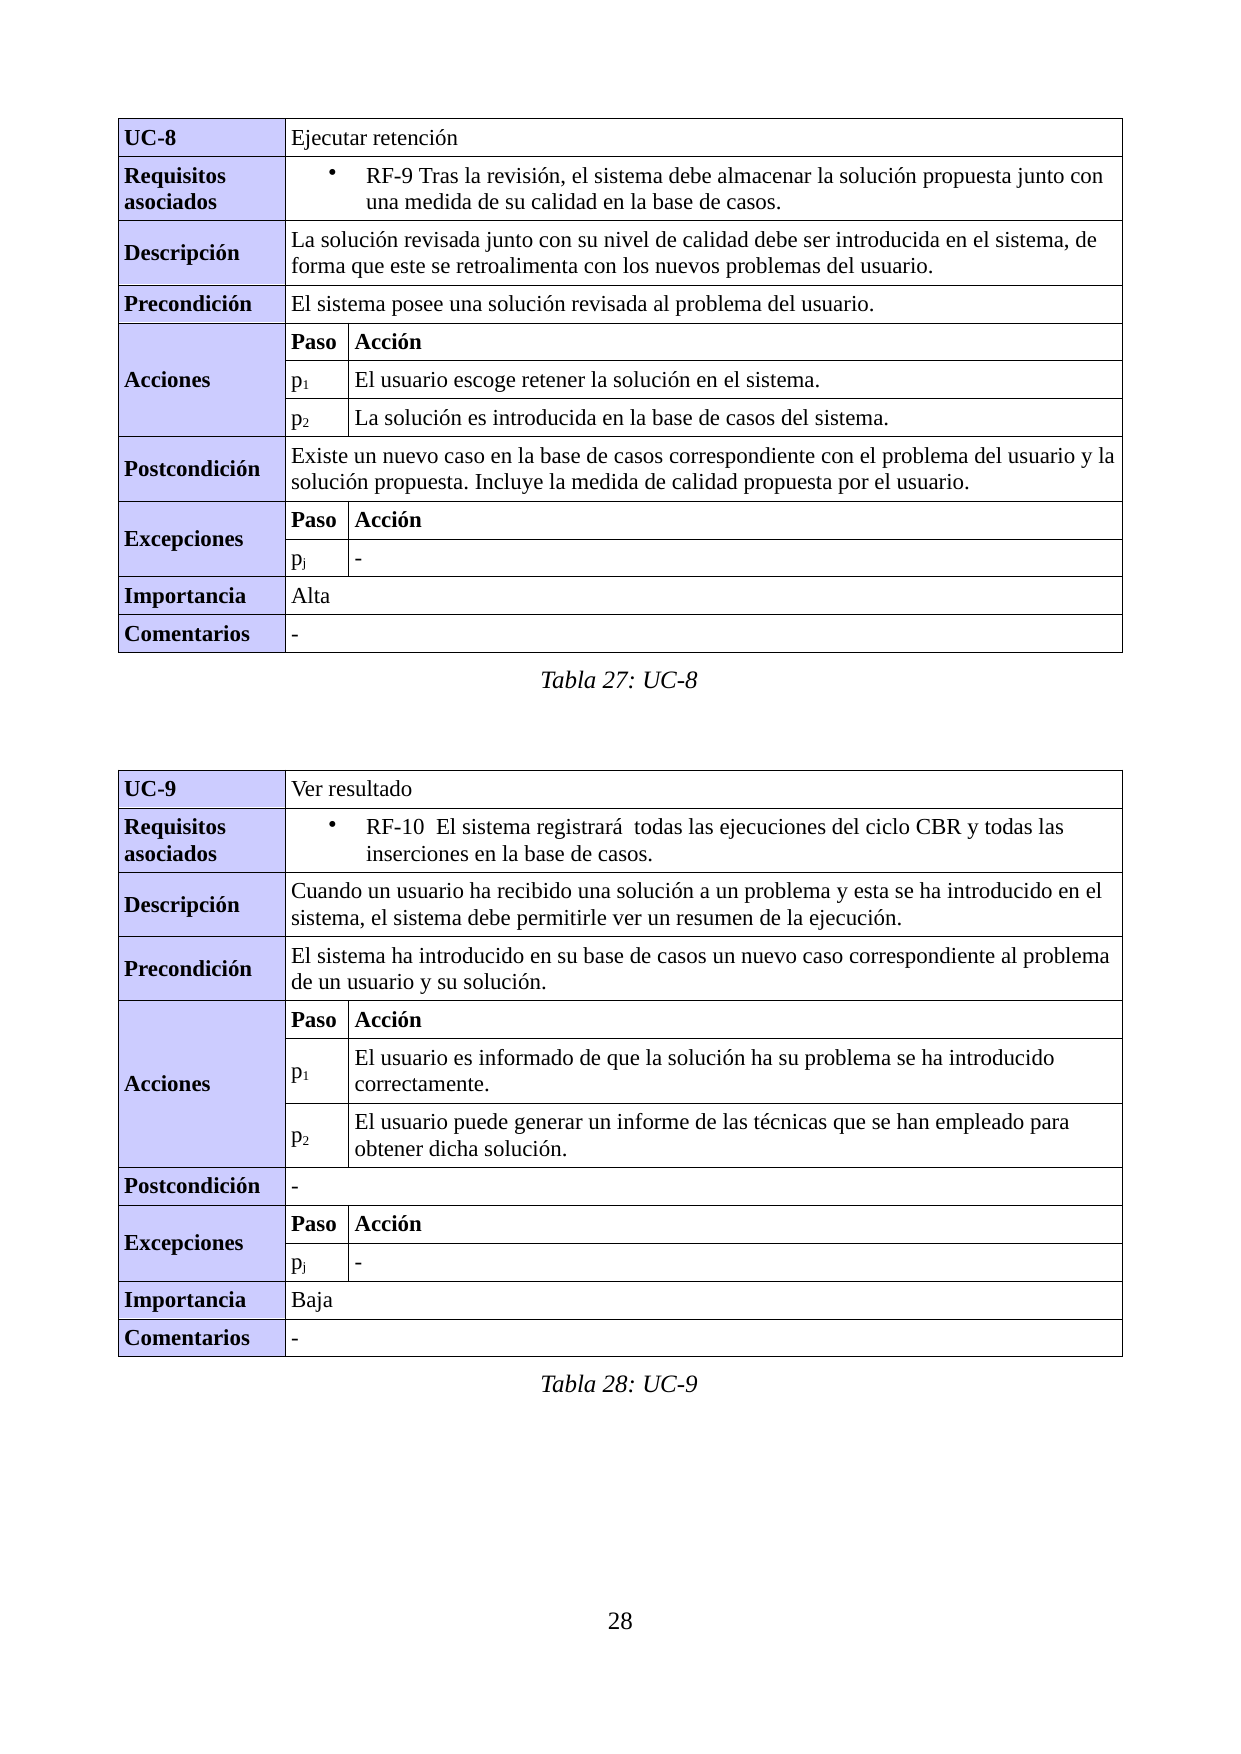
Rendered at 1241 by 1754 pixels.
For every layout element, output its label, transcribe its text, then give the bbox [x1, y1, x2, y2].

table_cell Existe un nuevo caso en la base de casos correspondiente con el problema del usuario y la solución propuesta. Incluye la medida de calidad propuesta por el usuario. [286, 437, 1122, 501]
table_cell El usuario escoge retener la solución en el sistema. [349, 361, 1122, 398]
table_cell Excepciones [119, 1206, 285, 1281]
table_header Ver resultado [286, 771, 1122, 807]
table_cell Descripción [119, 873, 285, 936]
table_cell El usuario puede generar un informe de las técnicas que se han empleado para obtener dicha solución. [349, 1104, 1122, 1167]
table_cell Paso [286, 502, 348, 538]
table_cell Comentarios [119, 1320, 285, 1356]
table_cell - [286, 1320, 1122, 1356]
table_cell Descripción [119, 221, 285, 284]
table_cell Paso [286, 324, 348, 360]
table_cell p2 [286, 399, 348, 436]
table_header Ejecutar retención [286, 119, 1122, 156]
table_cell Acción [349, 1206, 1122, 1243]
table_cell Precondición [119, 286, 285, 322]
table_cell Acción [349, 1001, 1122, 1038]
table_cell - [286, 1168, 1122, 1205]
table_cell RF-10 El sistema registrará todas las ejecuciones del ciclo CBR y todas las inserciones en la base de casos. [286, 809, 1122, 872]
table_cell Excepciones [119, 502, 285, 576]
table_cell Baja [286, 1282, 1122, 1318]
table_cell Importancia [119, 1282, 285, 1318]
table_header UC-9 [119, 771, 285, 807]
table_header UC-8 [119, 119, 285, 156]
table_cell - [349, 1244, 1122, 1281]
table_cell Requisitos asociados [119, 157, 285, 220]
table_cell Acción [349, 324, 1122, 360]
table_cell La solución es introducida en la base de casos del sistema. [349, 399, 1122, 436]
table_cell Acciones [119, 1001, 285, 1167]
text Tabla 28: UC-9 [118, 1369, 1122, 1398]
table_cell Requisitos asociados [119, 809, 285, 872]
table_cell Comentarios [119, 615, 285, 652]
text Tabla 27: UC-8 [118, 665, 1122, 693]
table_cell p1 [286, 1039, 348, 1102]
table_cell p2 [286, 1104, 348, 1167]
table_cell El sistema ha introducido en su base de casos un nuevo caso correspondiente al problema de un usuario y su solución. [286, 937, 1122, 1000]
table_cell p1 [286, 361, 348, 398]
table_cell El usuario es informado de que la solución ha su problema se ha introducido correctamente. [349, 1039, 1122, 1102]
table_cell - [349, 540, 1122, 576]
table_cell Cuando un usuario ha recibido una solución a un problema y esta se ha introducido en el sistema, el sistema debe permitirle ver un resumen de la ejecución. [286, 873, 1122, 936]
table_cell El sistema posee una solución revisada al problema del usuario. [286, 286, 1122, 322]
table_cell Paso [286, 1206, 348, 1243]
table_cell pj [286, 540, 348, 576]
table_cell Postcondición [119, 1168, 285, 1205]
table_cell Importancia [119, 577, 285, 614]
table_cell Precondición [119, 937, 285, 1000]
table_cell RF-9 Tras la revisión, el sistema debe almacenar la solución propuesta junto con una medida de su calidad en la base de casos. [286, 157, 1122, 220]
table_cell - [286, 615, 1122, 652]
table_cell Acción [349, 502, 1122, 538]
table_cell pj [286, 1244, 348, 1281]
table_cell Paso [286, 1001, 348, 1038]
table_cell Alta [286, 577, 1122, 614]
table_cell La solución revisada junto con su nivel de calidad debe ser introducida en el sistema, de forma que este se retroalimenta con los nuevos problemas del usuario. [286, 221, 1122, 284]
table_cell Postcondición [119, 437, 285, 501]
table_cell Acciones [119, 324, 285, 436]
